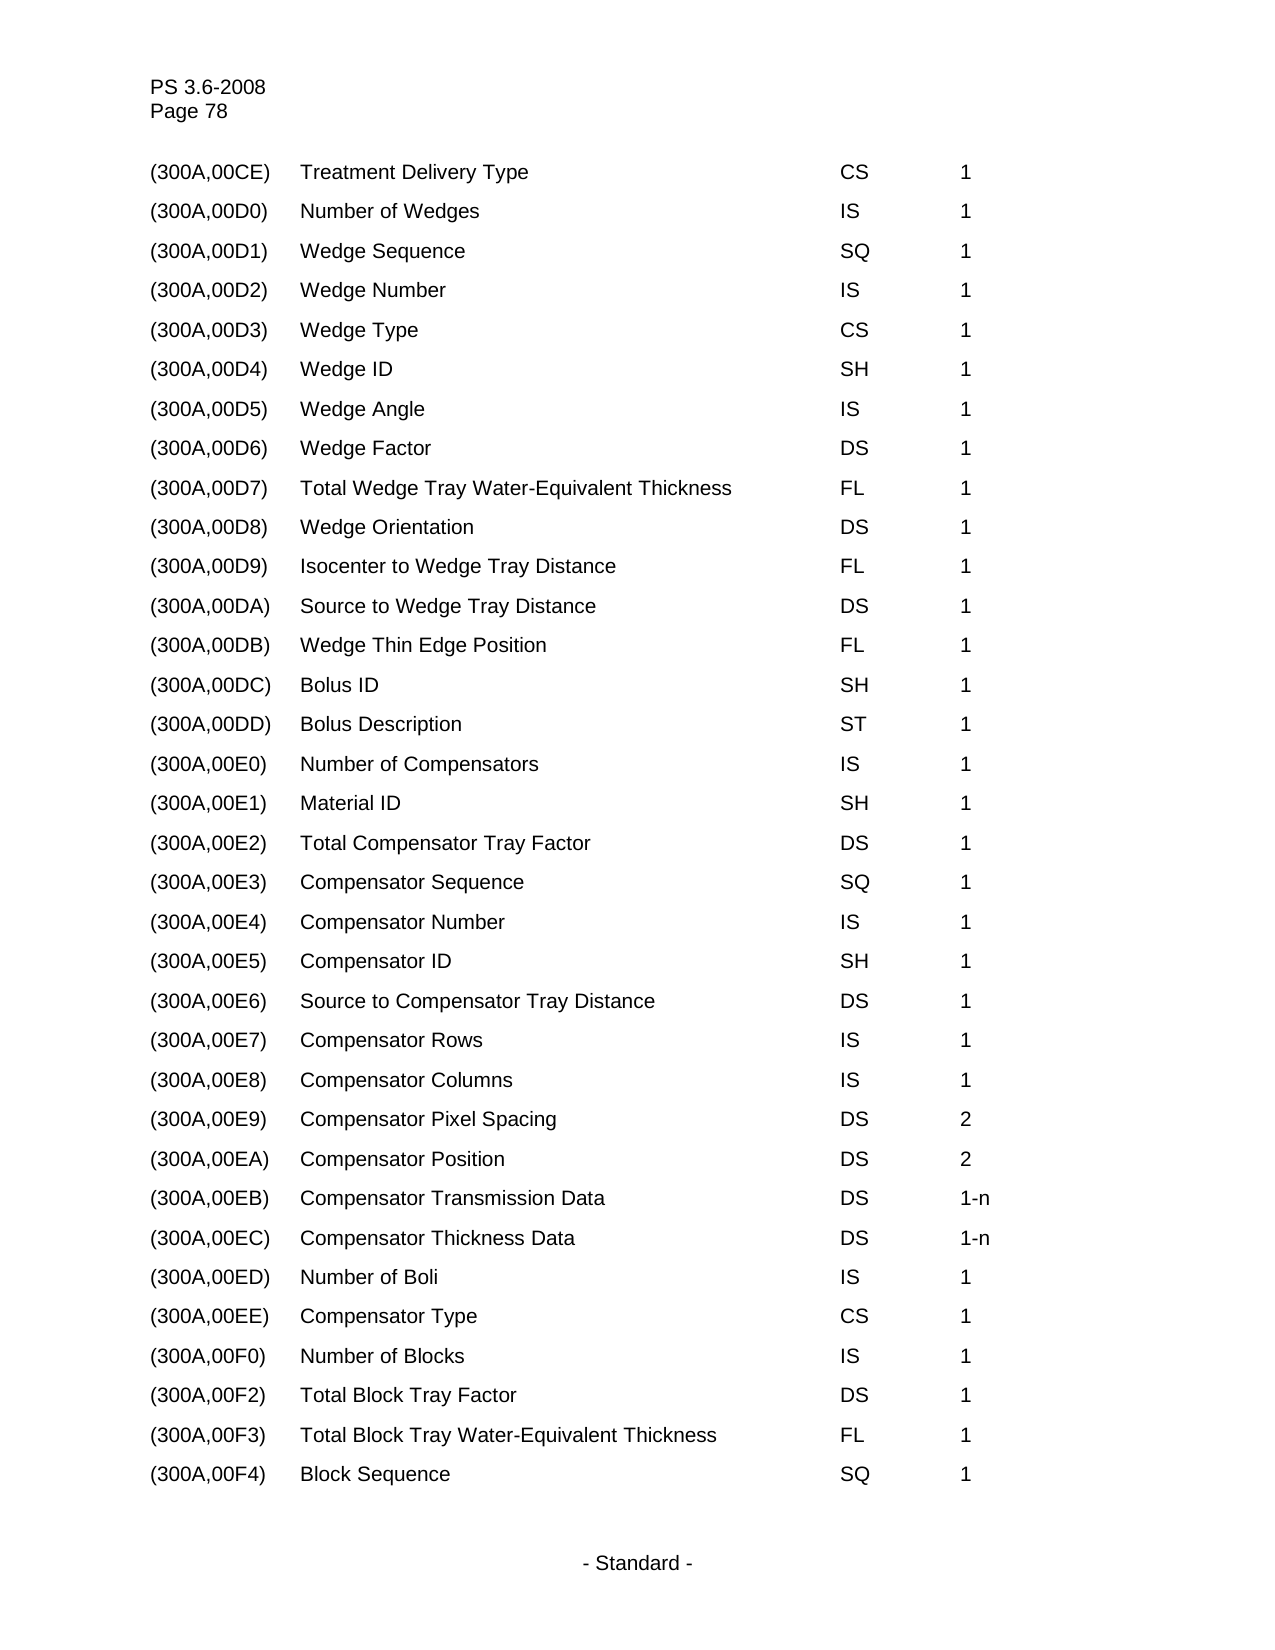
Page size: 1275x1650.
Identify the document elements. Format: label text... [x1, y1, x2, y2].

table_cell 1 [953, 821, 1016, 861]
table_cell (300A,00D2) [143, 269, 293, 308]
table_cell (300A,00F2) [143, 1374, 293, 1413]
table_cell IS [833, 742, 953, 782]
table_cell Wedge ID [293, 348, 833, 387]
table_cell SH [833, 782, 953, 821]
table_cell [1016, 1176, 1166, 1216]
table_cell Compensator Thickness Data [293, 1216, 833, 1255]
table_cell [1016, 387, 1166, 426]
table_cell (300A,00D3) [143, 308, 293, 347]
table_cell 1 [953, 624, 1016, 663]
table_cell [1016, 940, 1166, 979]
table_cell ST [833, 703, 953, 742]
table_cell [1016, 1334, 1166, 1374]
table_cell 1 [953, 229, 1016, 268]
table_cell Source to Compensator Tray Distance [293, 979, 833, 1018]
table_cell FL [833, 545, 953, 584]
table_cell [1016, 1137, 1166, 1176]
table_cell (300A,00E4) [143, 900, 293, 939]
table_cell 1 [953, 1058, 1016, 1097]
table_cell (300A,00DA) [143, 584, 293, 624]
table_cell Number of Compensators [293, 742, 833, 782]
table_cell (300A,00DC) [143, 663, 293, 703]
table_cell CS [833, 1295, 953, 1334]
table_cell Compensator ID [293, 940, 833, 979]
table_cell Treatment Delivery Type [293, 150, 833, 189]
table_cell Bolus ID [293, 663, 833, 703]
table_cell [1016, 821, 1166, 861]
table_cell (300A,00F4) [143, 1453, 293, 1492]
table_cell Number of Blocks [293, 1334, 833, 1374]
table_cell DS [833, 1374, 953, 1413]
table_cell 1 [953, 1413, 1016, 1453]
table_cell [1016, 1295, 1166, 1334]
table_cell (300A,00D8) [143, 505, 293, 545]
table_cell 1 [953, 1334, 1016, 1374]
table_cell 1 [953, 545, 1016, 584]
table_cell DS [833, 821, 953, 861]
table_cell 1 [953, 940, 1016, 979]
table_cell IS [833, 1019, 953, 1058]
table_cell DS [833, 584, 953, 624]
table_cell Compensator Pixel Spacing [293, 1098, 833, 1137]
table_cell DS [833, 1216, 953, 1255]
table_cell (300A,00E1) [143, 782, 293, 821]
table_cell 1-n [953, 1216, 1016, 1255]
table_cell [1016, 308, 1166, 347]
table_cell 1 [953, 979, 1016, 1018]
table_cell Total Compensator Tray Factor [293, 821, 833, 861]
table_cell SQ [833, 1453, 953, 1492]
table_cell (300A,00E9) [143, 1098, 293, 1137]
table_cell 1 [953, 1374, 1016, 1413]
table_cell 1 [953, 466, 1016, 505]
table_cell Compensator Transmission Data [293, 1176, 833, 1216]
table_cell SQ [833, 229, 953, 268]
table_cell [1016, 1098, 1166, 1137]
table_cell [1016, 505, 1166, 545]
table_cell (300A,00EE) [143, 1295, 293, 1334]
table_cell DS [833, 1137, 953, 1176]
table_cell 1 [953, 584, 1016, 624]
table_cell 1 [953, 1255, 1016, 1295]
table_cell [1016, 1058, 1166, 1097]
table_cell IS [833, 1334, 953, 1374]
table_cell 1 [953, 782, 1016, 821]
table_cell [1016, 861, 1166, 900]
table_cell IS [833, 269, 953, 308]
table_cell (300A,00E8) [143, 1058, 293, 1097]
table_cell [1016, 1374, 1166, 1413]
table_cell Block Sequence [293, 1453, 833, 1492]
table_cell Bolus Description [293, 703, 833, 742]
table_cell (300A,00EA) [143, 1137, 293, 1176]
table_cell (300A,00E5) [143, 940, 293, 979]
table_cell FL [833, 1413, 953, 1453]
table_cell (300A,00EB) [143, 1176, 293, 1216]
table_cell [1016, 269, 1166, 308]
table_cell 1 [953, 387, 1016, 426]
table_cell (300A,00DB) [143, 624, 293, 663]
table_cell [1016, 426, 1166, 466]
table_cell (300A,00D9) [143, 545, 293, 584]
table_cell (300A,00D1) [143, 229, 293, 268]
table_cell 1 [953, 861, 1016, 900]
table_cell 1 [953, 150, 1016, 189]
table_cell Compensator Number [293, 900, 833, 939]
table_cell [1016, 979, 1166, 1018]
table_cell Number of Boli [293, 1255, 833, 1295]
table_cell DS [833, 505, 953, 545]
table_cell [1016, 1413, 1166, 1453]
table_cell [1016, 742, 1166, 782]
table_cell [1016, 150, 1166, 189]
table_cell [1016, 545, 1166, 584]
table_cell (300A,00E6) [143, 979, 293, 1018]
table_cell Compensator Columns [293, 1058, 833, 1097]
table_cell Wedge Factor [293, 426, 833, 466]
table_cell 1 [953, 900, 1016, 939]
table_cell CS [833, 308, 953, 347]
table_cell 1 [953, 269, 1016, 308]
table_cell Compensator Type [293, 1295, 833, 1334]
table_cell Wedge Thin Edge Position [293, 624, 833, 663]
table_cell [1016, 900, 1166, 939]
table_cell [1016, 703, 1166, 742]
table_cell DS [833, 1098, 953, 1137]
table_cell [1016, 624, 1166, 663]
table_cell 1 [953, 190, 1016, 229]
table_cell (300A,00D0) [143, 190, 293, 229]
table_cell Total Block Tray Factor [293, 1374, 833, 1413]
table_cell 1 [953, 703, 1016, 742]
table_cell (300A,00CE) [143, 150, 293, 189]
table_cell 1 [953, 742, 1016, 782]
table_cell DS [833, 1176, 953, 1216]
table_cell (300A,00F3) [143, 1413, 293, 1453]
table_cell (300A,00DD) [143, 703, 293, 742]
table_cell [1016, 1216, 1166, 1255]
table_cell 1 [953, 426, 1016, 466]
table_cell 2 [953, 1098, 1016, 1137]
table_cell Compensator Rows [293, 1019, 833, 1058]
table_cell 1 [953, 1295, 1016, 1334]
table_cell [1016, 190, 1166, 229]
table_cell (300A,00D4) [143, 348, 293, 387]
table_cell SH [833, 348, 953, 387]
table_cell DS [833, 426, 953, 466]
table_cell (300A,00D5) [143, 387, 293, 426]
table_cell Wedge Angle [293, 387, 833, 426]
table_cell SH [833, 663, 953, 703]
table_cell SH [833, 940, 953, 979]
table_cell (300A,00E0) [143, 742, 293, 782]
table_cell IS [833, 1255, 953, 1295]
table_cell (300A,00F0) [143, 1334, 293, 1374]
table_cell 1 [953, 348, 1016, 387]
table_cell Total Wedge Tray Water-Equivalent Thickness [293, 466, 833, 505]
table_cell [1016, 466, 1166, 505]
table_cell Compensator Position [293, 1137, 833, 1176]
table_cell Wedge Orientation [293, 505, 833, 545]
table_cell [1016, 229, 1166, 268]
table_cell Total Block Tray Water-Equivalent Thickness [293, 1413, 833, 1453]
table_cell (300A,00D7) [143, 466, 293, 505]
table_cell [1016, 584, 1166, 624]
table_cell CS [833, 150, 953, 189]
table_cell (300A,00E2) [143, 821, 293, 861]
table_cell Wedge Sequence [293, 229, 833, 268]
table_cell Isocenter to Wedge Tray Distance [293, 545, 833, 584]
table_cell 1 [953, 1019, 1016, 1058]
table_cell FL [833, 624, 953, 663]
table_cell 2 [953, 1137, 1016, 1176]
table_cell IS [833, 1058, 953, 1097]
table_cell Compensator Sequence [293, 861, 833, 900]
table_cell (300A,00E3) [143, 861, 293, 900]
table_cell [1016, 782, 1166, 821]
table_cell IS [833, 900, 953, 939]
table_cell 1-n [953, 1176, 1016, 1216]
table_cell Number of Wedges [293, 190, 833, 229]
table_cell [1016, 348, 1166, 387]
table_cell (300A,00E7) [143, 1019, 293, 1058]
table_cell [1016, 1453, 1166, 1492]
table_cell 1 [953, 1453, 1016, 1492]
table_cell (300A,00ED) [143, 1255, 293, 1295]
table_cell (300A,00D6) [143, 426, 293, 466]
table_cell FL [833, 466, 953, 505]
table_cell Wedge Type [293, 308, 833, 347]
table_cell [1016, 1019, 1166, 1058]
table_cell IS [833, 190, 953, 229]
table_cell Material ID [293, 782, 833, 821]
table_cell [1016, 663, 1166, 703]
table_cell (300A,00EC) [143, 1216, 293, 1255]
table_cell SQ [833, 861, 953, 900]
table_cell 1 [953, 505, 1016, 545]
table_cell Wedge Number [293, 269, 833, 308]
table_cell [1016, 1255, 1166, 1295]
table_cell DS [833, 979, 953, 1018]
table_cell IS [833, 387, 953, 426]
table_cell 1 [953, 663, 1016, 703]
table_cell 1 [953, 308, 1016, 347]
table_cell Source to Wedge Tray Distance [293, 584, 833, 624]
